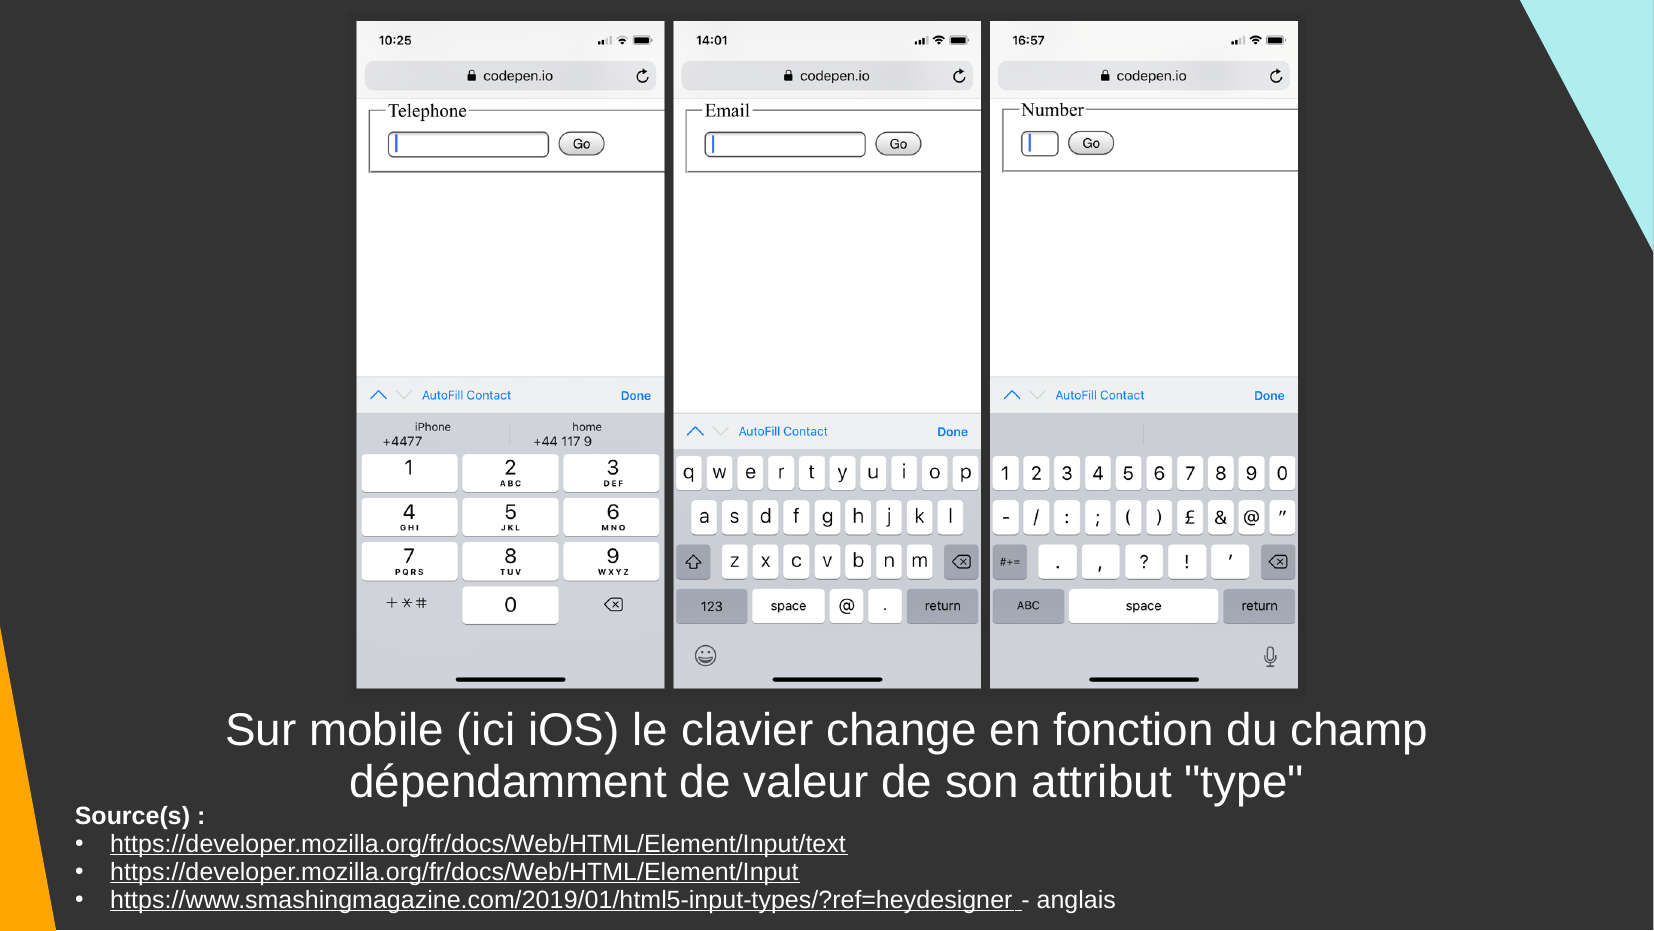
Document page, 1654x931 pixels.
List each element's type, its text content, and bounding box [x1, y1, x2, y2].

picture [348, 12, 1306, 697]
text_box [1519, 0, 1654, 254]
title Sur mobile (ici iOS) le clavier change en fonction du champ dépendamment de valeur de son attribut "type" [126, 704, 1527, 807]
text_box [0, 626, 57, 931]
text_box Source(s) : https://developer.mozilla.org/fr/docs/Web/HTML/Element/Input/text https://developer.mozilla.org/fr/docs/Web/HTML/Element/Input https://www.smashingmagazine.com/2019/01/html5-input-types/?ref=heydesigner - anglais [60, 794, 1546, 931]
